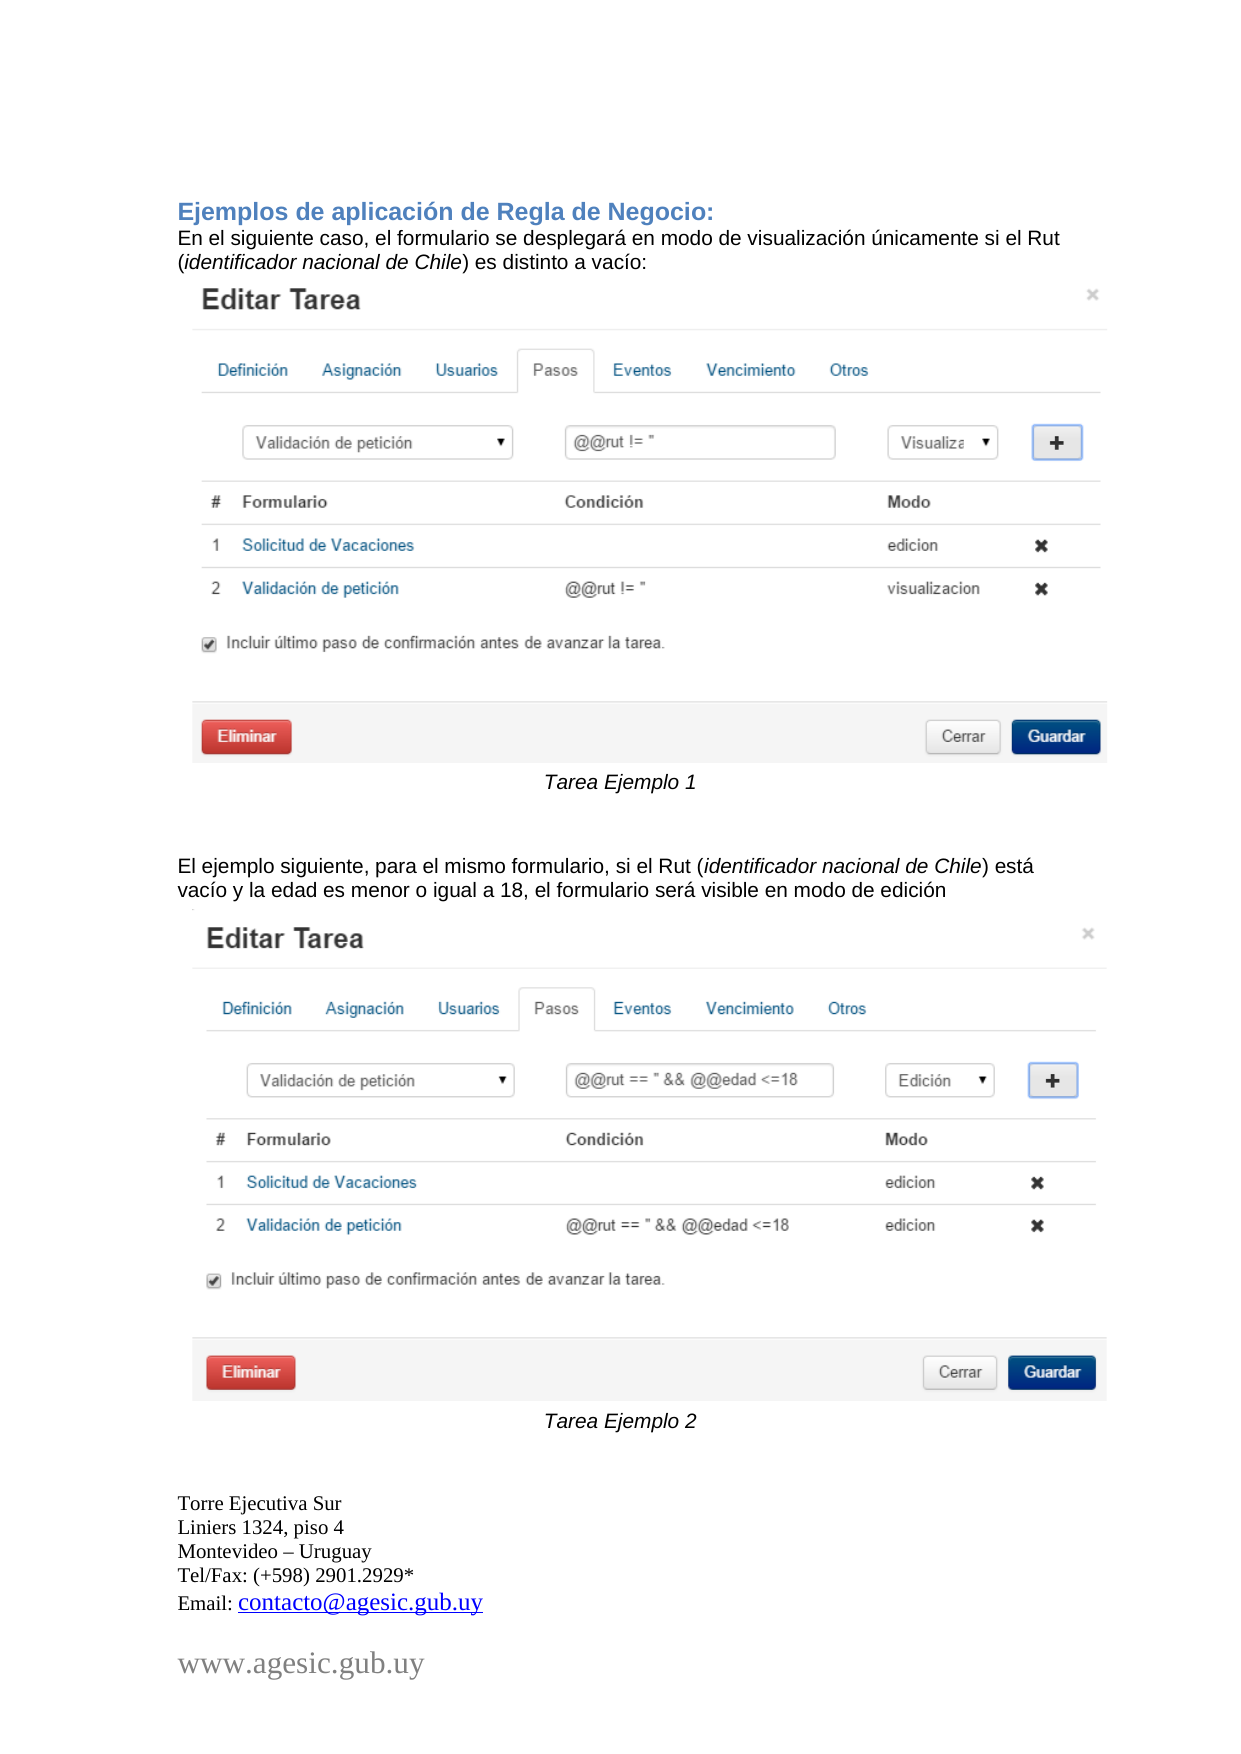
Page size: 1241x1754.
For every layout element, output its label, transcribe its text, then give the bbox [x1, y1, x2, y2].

picture [192, 281, 1108, 763]
text Tarea Ejemplo 1 [177, 770, 1063, 794]
text El ejemplo siguiente, para el mismo formulario, si el Rut (identificador nacional de Chile) está vacío y la edad es menor o igual a 18, el formulario será visible en modo de edición [177, 854, 1063, 902]
text En el siguiente caso, el formulario se desplegará en modo de visualización únicamente si el Rut (identificador nacional de Chile) es distinto a vacío: [177, 226, 1063, 274]
text Tarea Ejemplo 2 [177, 1408, 1063, 1432]
subtitle Ejemplos de aplicación de Regla de Negocio: [177, 197, 1063, 226]
picture [192, 909, 1107, 1401]
